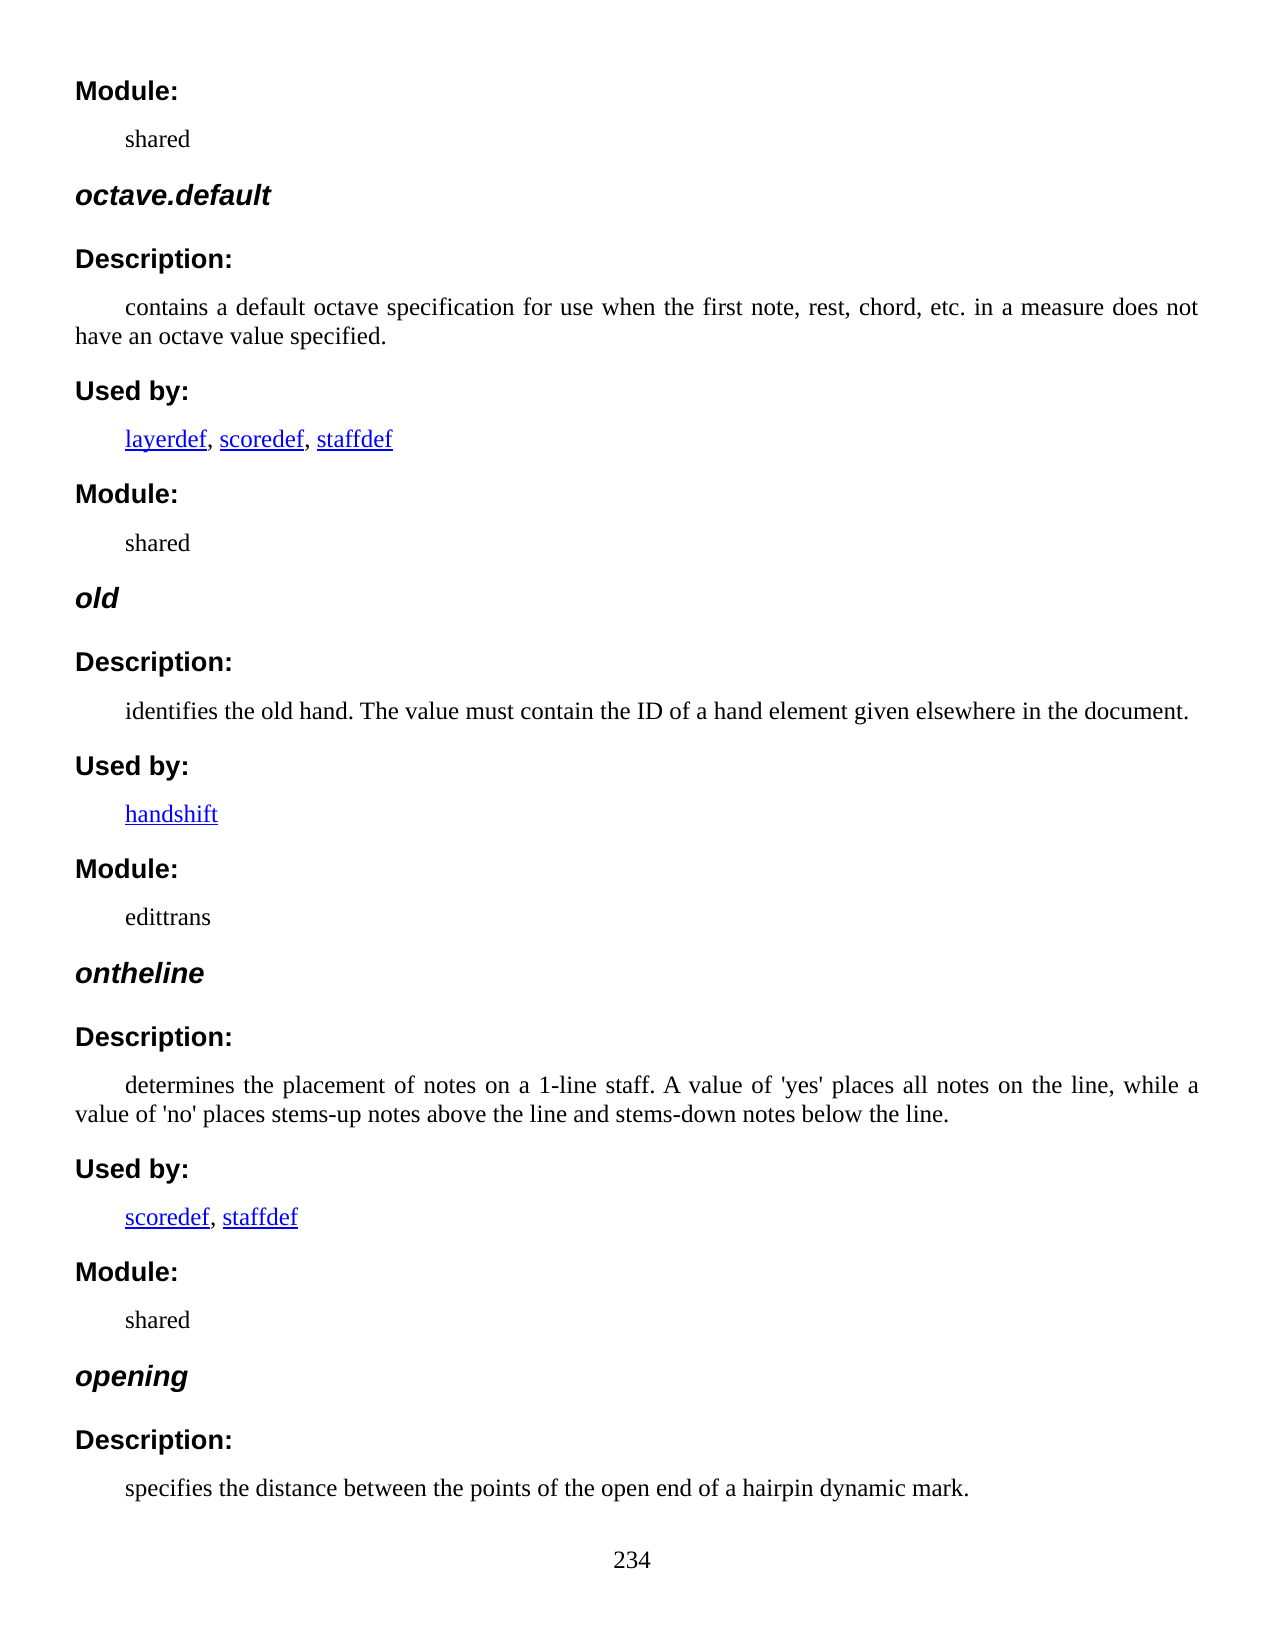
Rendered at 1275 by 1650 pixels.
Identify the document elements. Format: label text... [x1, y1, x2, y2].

subtitle Module: [75, 75, 1200, 106]
text contains a default octave specification for use when the first note, rest, chord, etc. in a measure does not have an octave value specified. [75, 292, 1200, 350]
subtitle Used by: [75, 375, 1200, 406]
text specifies the distance between the points of the open end of a hairpin dynamic mark. [75, 1473, 1200, 1502]
subtitle octave.default [75, 178, 1200, 212]
text shared [75, 124, 1200, 153]
subtitle Description: [75, 1424, 1200, 1455]
text layerdef, scoredef, staffdef [75, 424, 1200, 453]
subtitle Module: [75, 853, 1200, 884]
subtitle old [75, 581, 1200, 615]
subtitle opening [75, 1359, 1200, 1393]
subtitle Module: [75, 1256, 1200, 1287]
subtitle Description: [75, 1021, 1200, 1052]
text identifies the old hand. The value must contain the ID of a hand element given elsewhere in the document. [75, 696, 1200, 724]
subtitle Used by: [75, 1153, 1200, 1184]
text scoredef, staffdef [75, 1202, 1200, 1231]
text determines the placement of notes on a 1-line staff. A value of 'yes' places all notes on the line, while a value of 'no' places stems-up notes above the line and stems-down notes below the line. [75, 1070, 1200, 1128]
text edittrans [75, 902, 1200, 931]
subtitle ontheline [75, 956, 1200, 989]
text shared [75, 1305, 1200, 1334]
subtitle Description: [75, 243, 1200, 274]
subtitle Module: [75, 478, 1200, 509]
text shared [75, 528, 1200, 556]
subtitle Description: [75, 646, 1200, 677]
text handshift [75, 799, 1200, 828]
subtitle Used by: [75, 749, 1200, 781]
